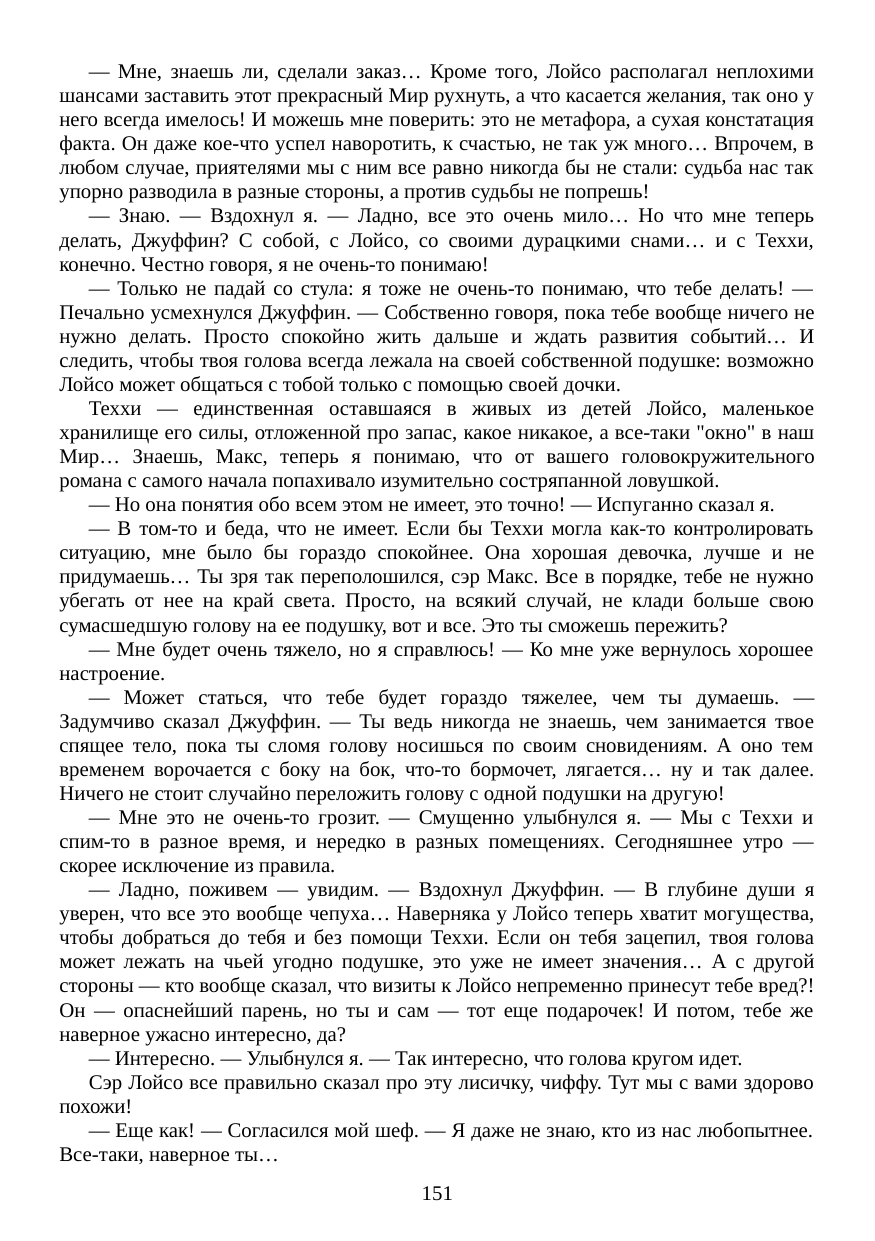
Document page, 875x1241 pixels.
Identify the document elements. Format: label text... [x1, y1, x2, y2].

text — Интересно. — Улыбнулся я. — Так интересно, что голова кругом идет. [59, 1046, 815, 1070]
text — Мне будет очень тяжело, но я справлюсь! — Ко мне уже вернулось хорошее настроение. [59, 637, 815, 685]
text — Но она понятия обо всем этом не имеет, это точно! — Испуганно сказал я. [59, 492, 815, 516]
text — Ладно, поживем — увидим. — Вздохнул Джуффин. — В глубине души я уверен, что все это вообще чепуха… Наверняка у Лойсо теперь хватит могущества, чтобы добраться до тебя и без помощи Теххи. Если он тебя зацепил, твоя голова может лежать на чьей угодно подушке, это уже не имеет значения… А с другой стороны — кто вообще сказал, что визиты к Лойсо непременно принесут тебе вред?! Он — опаснейший парень, но ты и сам — тот еще подарочек! И потом, тебе же наверное ужасно интересно, да? [59, 877, 815, 1046]
text — В том-то и беда, что не имеет. Если бы Теххи могла как-то контролировать ситуацию, мне было бы гораздо спокойнее. Она хорошая девочка, лучше и не придумаешь… Ты зря так переполошился, сэр Макс. Все в порядке, тебе не нужно убегать от нее на край света. Просто, на всякий случай, не клади больше свою сумасшедшую голову на ее подушку, вот и все. Это ты сможешь пережить? [59, 516, 815, 637]
text — Только не падай со стула: я тоже не очень-то понимаю, что тебе делать! — Печально усмехнулся Джуффин. — Собственно говоря, пока тебе вообще ничего не нужно делать. Просто спокойно жить дальше и ждать развития событий… И следить, чтобы твоя голова всегда лежала на своей собственной подушке: возможно Лойсо может общаться с тобой только с помощью своей дочки. [59, 276, 815, 396]
text Теххи — единственная оставшаяся в живых из детей Лойсо, маленькое хранилище его силы, отложенной про запас, какое никакое, а все-таки "окно" в наш Мир… Знаешь, Макс, теперь я понимаю, что от вашего головокружительного романа с самого начала попахивало изумительно состряпанной ловушкой. [59, 396, 815, 492]
text Сэр Лойсо все правильно сказал про эту лисичку, чиффу. Тут мы с вами здорово похожи! [59, 1070, 815, 1118]
text — Мне, знаешь ли, сделали заказ… Кроме того, Лойсо располагал неплохими шансами заставить этот прекрасный Мир рухнуть, а что касается желания, так оно у него всегда имелось! И можешь мне поверить: это не метафора, а сухая констатация факта. Он даже кое-что успел наворотить, к счастью, не так уж много… Впрочем, в любом случае, приятелями мы с ним все равно никогда бы не стали: судьба нас так упорно разводила в разные стороны, а против судьбы не попрешь! [59, 59, 815, 203]
text — Может статься, что тебе будет гораздо тяжелее, чем ты думаешь. — Задумчиво сказал Джуффин. — Ты ведь никогда не знаешь, чем занимается твое спящее тело, пока ты сломя голову носишься по своим сновидениям. А оно тем временем ворочается с боку на бок, что-то бормочет, лягается… ну и так далее. Ничего не стоит случайно переложить голову с одной подушки на другую! [59, 685, 815, 805]
text — Мне это не очень-то грозит. — Смущенно улыбнулся я. — Мы с Теххи и спим-то в разное время, и нередко в разных помещениях. Сегодняшнее утро — скорее исключение из правила. [59, 805, 815, 877]
text — Знаю. — Вздохнул я. — Ладно, все это очень мило… Но что мне теперь делать, Джуффин? С собой, с Лойсо, со своими дурацкими снами… и с Теххи, конечно. Честно говоря, я не очень-то понимаю! [59, 203, 815, 276]
text — Еще как! — Согласился мой шеф. — Я даже не знаю, кто из нас любопытнее. Все-таки, наверное ты… [59, 1118, 815, 1166]
